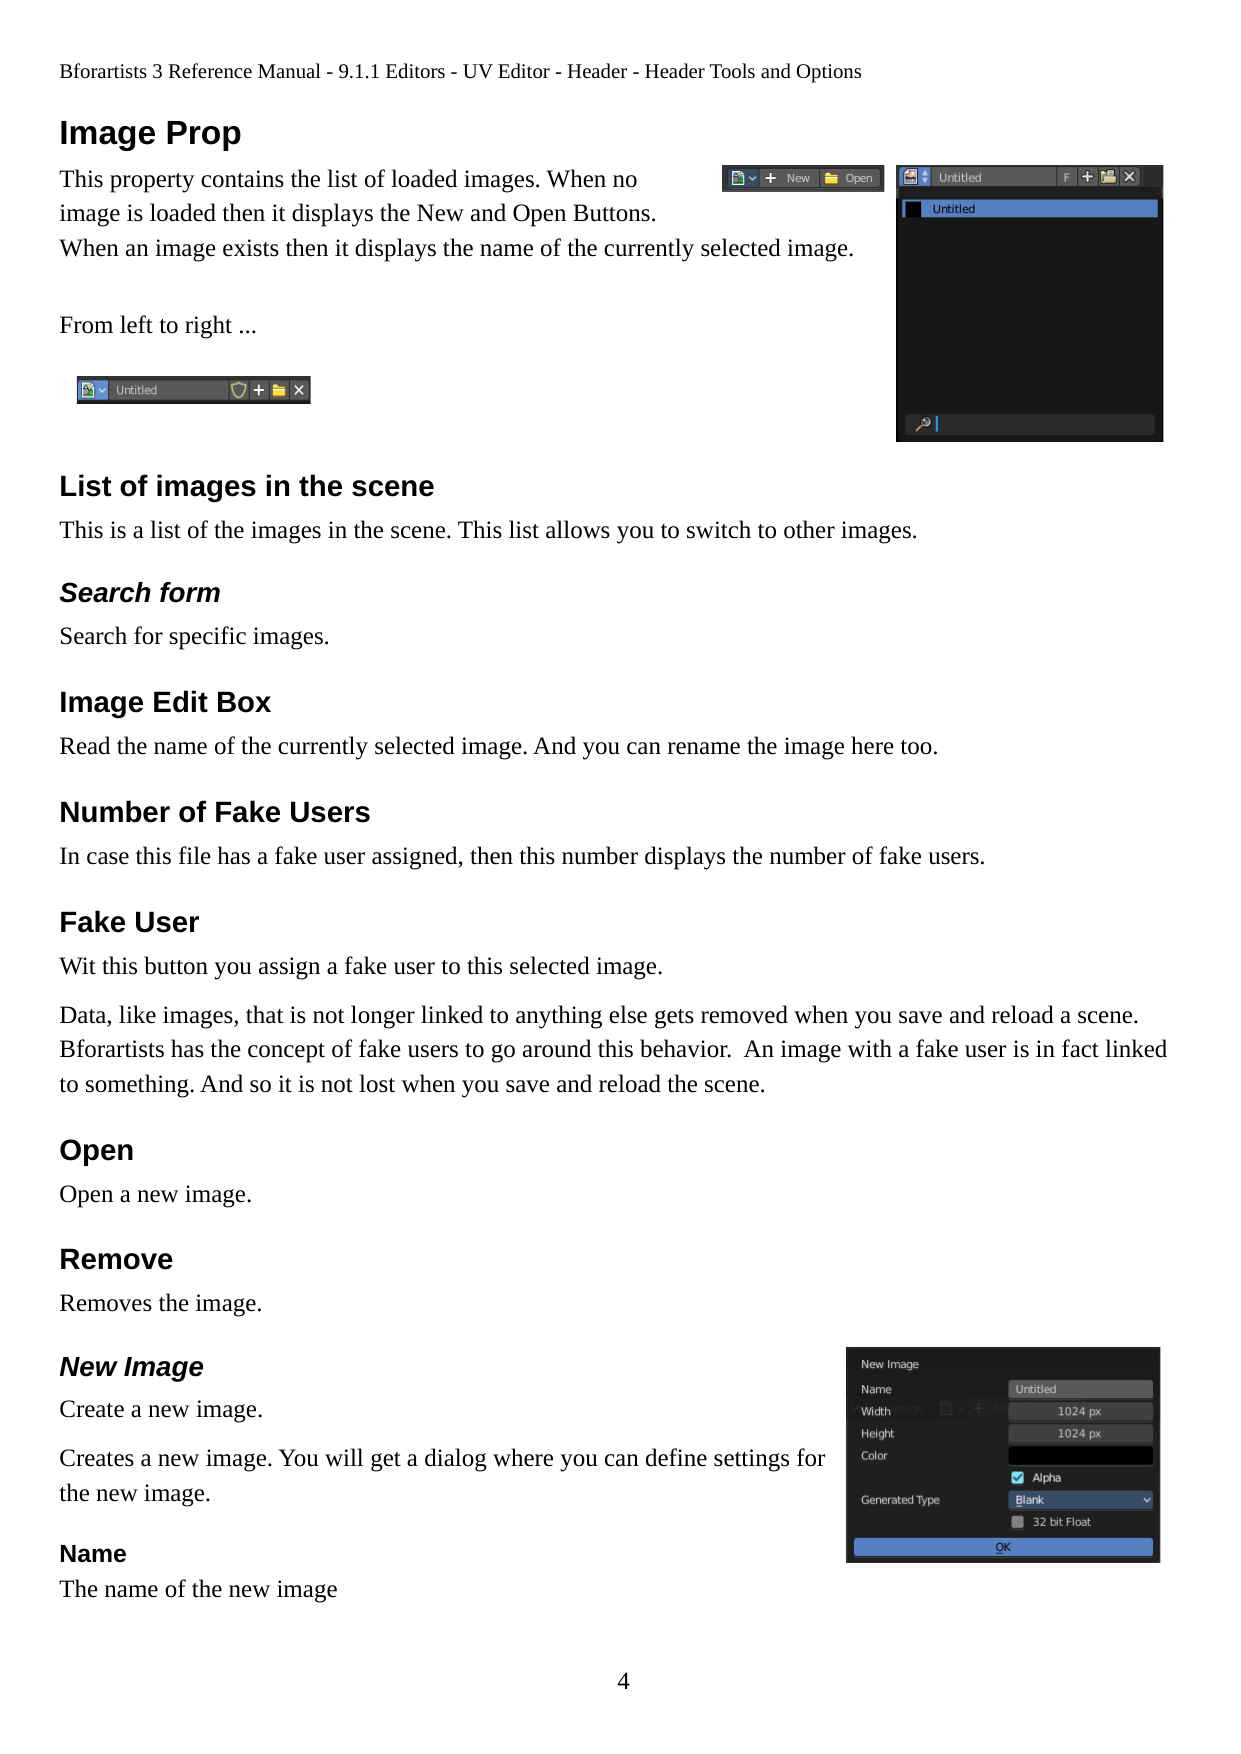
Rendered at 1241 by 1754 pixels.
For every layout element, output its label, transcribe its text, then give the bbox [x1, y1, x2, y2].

subtitle New Image [59, 1350, 846, 1382]
picture [722, 165, 885, 192]
text Removes the image. [59, 1288, 1181, 1317]
text From left to right ... [59, 311, 896, 339]
picture [896, 165, 1164, 442]
text Data, like images, that is not longer linked to anything else gets removed when you save and reload a scene. Bforartists has the concept of fake users to go around this behavior. An image with a fake user is in fact linked to something. And so it is not lost when you save and reload the scene. [59, 1000, 1181, 1097]
text [1161, 1394, 1181, 1423]
subtitle Fake User [59, 904, 1181, 938]
subtitle Number of Fake Users [59, 794, 1181, 828]
text The name of the new image [59, 1574, 1181, 1603]
picture [846, 1347, 1161, 1563]
text This property contains the list of loaded images. When no image is loaded then it displays the New and Open Buttons. When an image exists then it displays the name of the currently selected image. [59, 164, 1181, 261]
subtitle List of images in the scene [59, 469, 1181, 503]
text [1164, 311, 1181, 339]
subtitle Open [59, 1132, 1181, 1166]
subtitle Image Edit Box [59, 685, 1181, 718]
text Open a new image. [59, 1179, 1181, 1207]
text Wit this button you assign a fake user to this selected image. [59, 951, 1181, 979]
text Creates a new image. You will get a dialog where you can define settings for the new image. [59, 1443, 846, 1507]
subtitle Image Prop [59, 113, 1181, 151]
subtitle Name [59, 1539, 1181, 1568]
subtitle [1161, 1350, 1181, 1382]
picture [76, 376, 311, 404]
subtitle Remove [59, 1242, 1181, 1276]
text This is a list of the images in the scene. This list allows you to switch to other images. [59, 515, 1181, 544]
text Read the name of the currently selected image. And you can rename the image here too. [59, 731, 1181, 760]
text Search for specific images. [59, 621, 1181, 650]
text Create a new image. [59, 1394, 846, 1423]
text In case this file has a fake user assigned, then this number displays the number of fake users. [59, 841, 1181, 869]
subtitle Search form [59, 577, 1181, 608]
